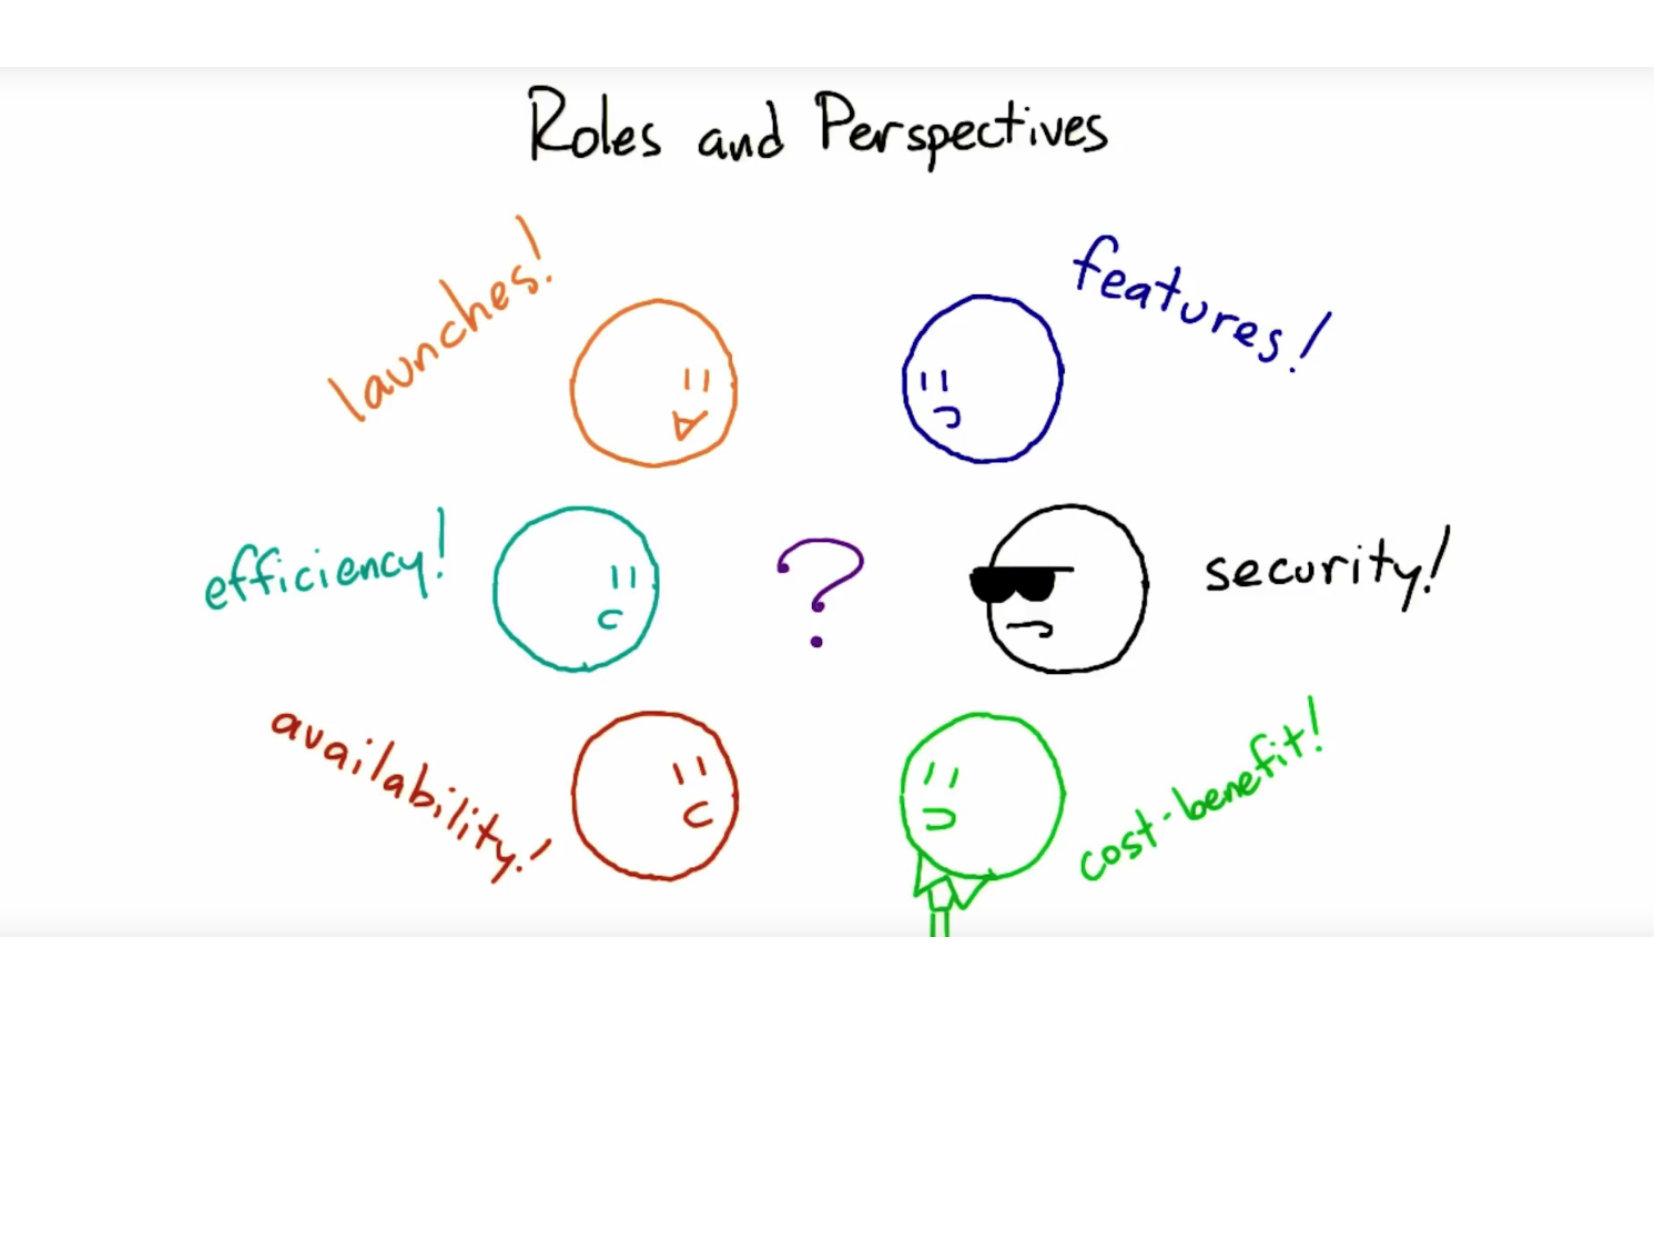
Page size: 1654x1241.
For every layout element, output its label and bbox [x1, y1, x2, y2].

picture [0, 67, 1654, 937]
